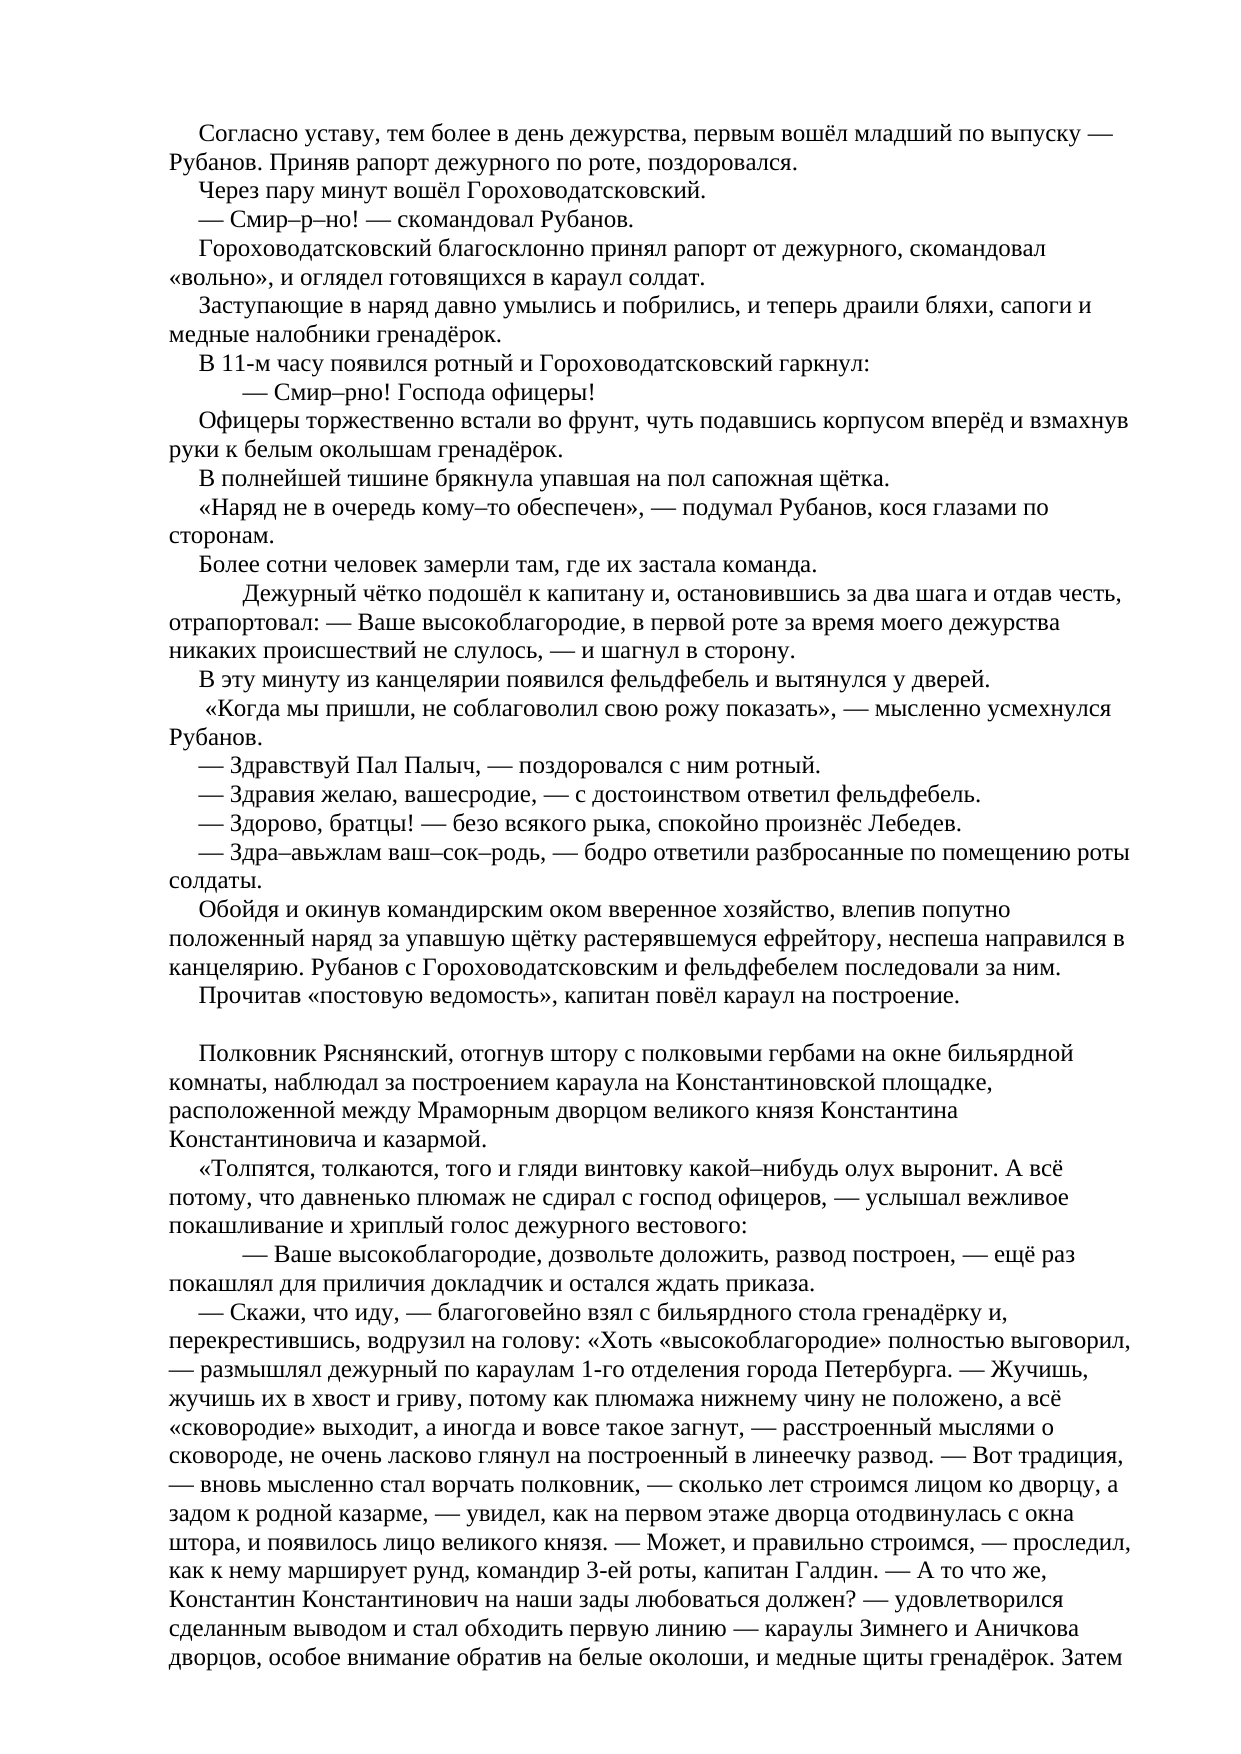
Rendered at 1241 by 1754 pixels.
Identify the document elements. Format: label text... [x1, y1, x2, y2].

text «Наряд не в очередь кому–то обеспечен», — подумал Рубанов, кося глазами по сторонам. [169, 492, 1152, 549]
text Согласно уставу, тем более в день дежурства, первым вошёл младший по выпуску — Рубанов. Приняв рапорт дежурного по роте, поздоровался. [169, 118, 1152, 176]
text В 11‑м часу появился ротный и Гороховодатсковский гаркнул: [169, 348, 1152, 377]
text «Когда мы пришли, не соблаговолил свою рожу показать», — мысленно усмехнулся Рубанов. [169, 693, 1152, 751]
text Полковник Ряснянский, отогнув штору с полковыми гербами на окне бильярдной комнаты, наблюдал за построением караула на Константиновской площадке, расположенной между Мраморным дворцом великого князя Константина Константиновича и казармой. [169, 1038, 1152, 1153]
text — Здравствуй Пал Палыч, — поздоровался с ним ротный. [169, 751, 1152, 779]
text — Скажи, что иду, — благоговейно взял с бильярдного стола гренадёрку и, перекрестившись, водрузил на голову: «Хоть «высокоблагородие» полностью выговорил, — размышлял дежурный по караулам 1‑го отделения города Петербурга. — Жучишь, жучишь их в хвост и гриву, потому как плюмажа нижнему чину не положено, а всё «сковородие» выходит, а иногда и вовсе такое загнут, — расстроенный мыслями о сковороде, не очень ласково глянул на построенный в линеечку развод. — Вот традиция, — вновь мысленно стал ворчать полковник, — сколько лет строимся лицом ко дворцу, а задом к родной казарме, — увидел, как на первом этаже дворца отодвинулась с окна штора, и появилось лицо великого князя. — Может, и правильно строимся, — проследил, как к нему марширует рунд, командир 3‑ей роты, капитан Галдин. — А то что же, Константин Константинович на наши зады любоваться должен? — удовлетворился сделанным выводом и стал обходить первую линию — караулы Зимнего и Аничкова дворцов, особое внимание обратив на белые околоши, и медные щиты гренадёрок. Затем [169, 1297, 1152, 1671]
text — Здравия желаю, вашесродие, — с достоинством ответил фельдфебель. [169, 779, 1152, 808]
text Более сотни человек замерли там, где их застала команда. [169, 549, 1152, 578]
text Дежурный чётко подошёл к капитану и, остановившись за два шага и отдав честь, отрапортовал: — Ваше высокоблагородие, в первой роте за время моего дежурства никаких происшествий не слулось, — и шагнул в сторону. [169, 578, 1152, 664]
text — Смир–рно! Господа офицеры! [169, 377, 1152, 406]
text «Толпятся, толкаются, того и гляди винтовку какой–нибудь олух выронит. А всё потому, что давненько плюмаж не сдирал с господ офицеров, — услышал вежливое покашливание и хриплый голос дежурного вестового: [169, 1153, 1152, 1239]
text В эту минуту из канцелярии появился фельдфебель и вытянулся у дверей. [169, 664, 1152, 693]
text Гороховодатсковский благосклонно принял рапорт от дежурного, скомандовал «вольно», и оглядел готовящихся в караул солдат. [169, 233, 1152, 291]
text В полнейшей тишине брякнула упавшая на пол сапожная щётка. [169, 463, 1152, 492]
text — Ваше высокоблагородие, дозвольте доложить, развод построен, — ещё раз покашлял для приличия докладчик и остался ждать приказа. [169, 1239, 1152, 1297]
text Офицеры торжественно встали во фрунт, чуть подавшись корпусом вперёд и взмахнув руки к белым околышам гренадёрок. [169, 406, 1152, 463]
text Через пару минут вошёл Гороховодатсковский. [169, 176, 1152, 204]
text Обойдя и окинув командирским оком вверенное хозяйство, влепив попутно положенный наряд за упавшую щётку растерявшемуся ефрейтору, неспеша направился в канцелярию. Рубанов с Гороховодатсковским и фельдфебелем последовали за ним. [169, 894, 1152, 981]
text — Здра–авьжлам ваш–сок–родь, — бодро ответили разбросанные по помещению роты солдаты. [169, 837, 1152, 894]
text Заступающие в наряд давно умылись и побрились, и теперь драили бляхи, сапоги и медные налобники гренадёрок. [169, 291, 1152, 348]
text Прочитав «постовую ведомость», капитан повёл караул на построение. [169, 981, 1152, 1009]
text — Смир–р–но! — скомандовал Рубанов. [169, 204, 1152, 233]
text — Здорово, братцы! — безо всякого рыка, спокойно произнёс Лебедев. [169, 808, 1152, 837]
